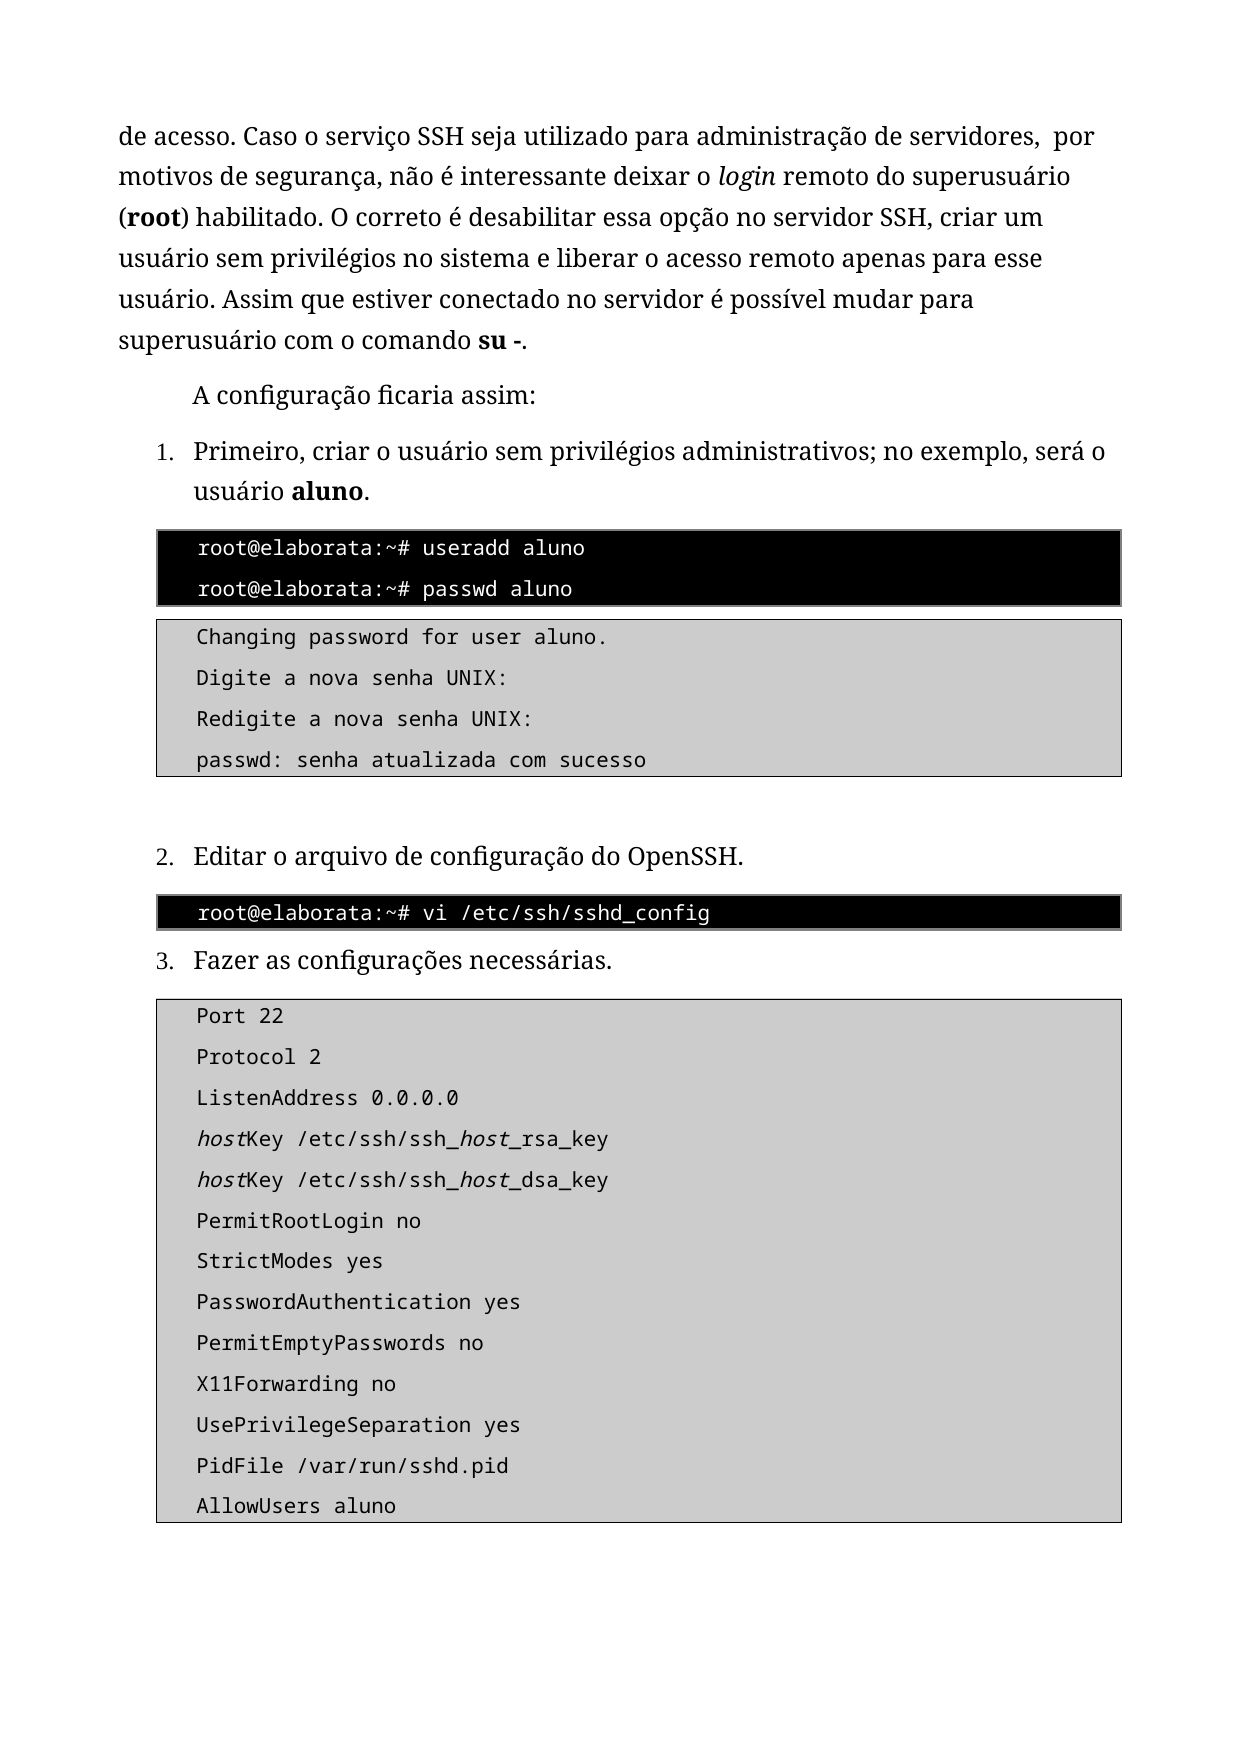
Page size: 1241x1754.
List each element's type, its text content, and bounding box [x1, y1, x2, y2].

list passwd: senha atualizada com sucesso [157, 742, 1121, 776]
list PermitEmptyPasswords no [157, 1325, 1121, 1357]
list root@elaborata:~# useradd aluno [158, 531, 1120, 562]
list Changing password for user aluno. [157, 620, 1121, 651]
list ListenAddress 0.0.0.0 [157, 1080, 1121, 1112]
list root@elaborata:~# vi /etc/ssh/sshd_config [158, 896, 1120, 928]
list hostKey /etc/ssh/ssh_host_rsa_key [157, 1121, 1121, 1152]
list root@elaborata:~# passwd aluno [158, 570, 1120, 605]
list PermitRootLogin no [157, 1203, 1121, 1234]
list hostKey /etc/ssh/ssh_host_dsa_key [157, 1162, 1121, 1193]
list AllowUsers aluno [157, 1488, 1121, 1522]
list Protocol 2 [157, 1039, 1121, 1071]
list Editar o arquivo de configuração do OpenSSH. [156, 838, 1122, 872]
text A configuração ficaria assim: [118, 378, 1122, 412]
list Fazer as configurações necessárias. [156, 943, 1122, 977]
list X11Forwarding no [157, 1366, 1121, 1397]
list PidFile /var/run/sshd.pid [157, 1448, 1121, 1479]
list PasswordAuthentication yes [157, 1284, 1121, 1316]
list Redigite a nova senha UNIX: [157, 701, 1121, 733]
list Primeiro, criar o usuário sem privilégios administrativos; no exemplo, será o usuário aluno. [156, 433, 1122, 508]
list StrictModes yes [157, 1243, 1121, 1275]
text de acesso. Caso o serviço SSH seja utilizado para administração de servidores, por motivos de segurança, não é interessante deixar o login remoto do superusuário (root) habilitado. O correto é desabilitar essa opção no servidor SSH, criar um usuário sem privilégios no sistema e liberar o acesso remoto apenas para esse usuário. Assim que estiver conectado no servidor é possível mudar para superusuário com o comando su -. [118, 118, 1122, 356]
list UsePrivilegeSeparation yes [157, 1407, 1121, 1438]
list Port 22 [157, 1000, 1121, 1030]
list Digite a nova senha UNIX: [157, 660, 1121, 692]
